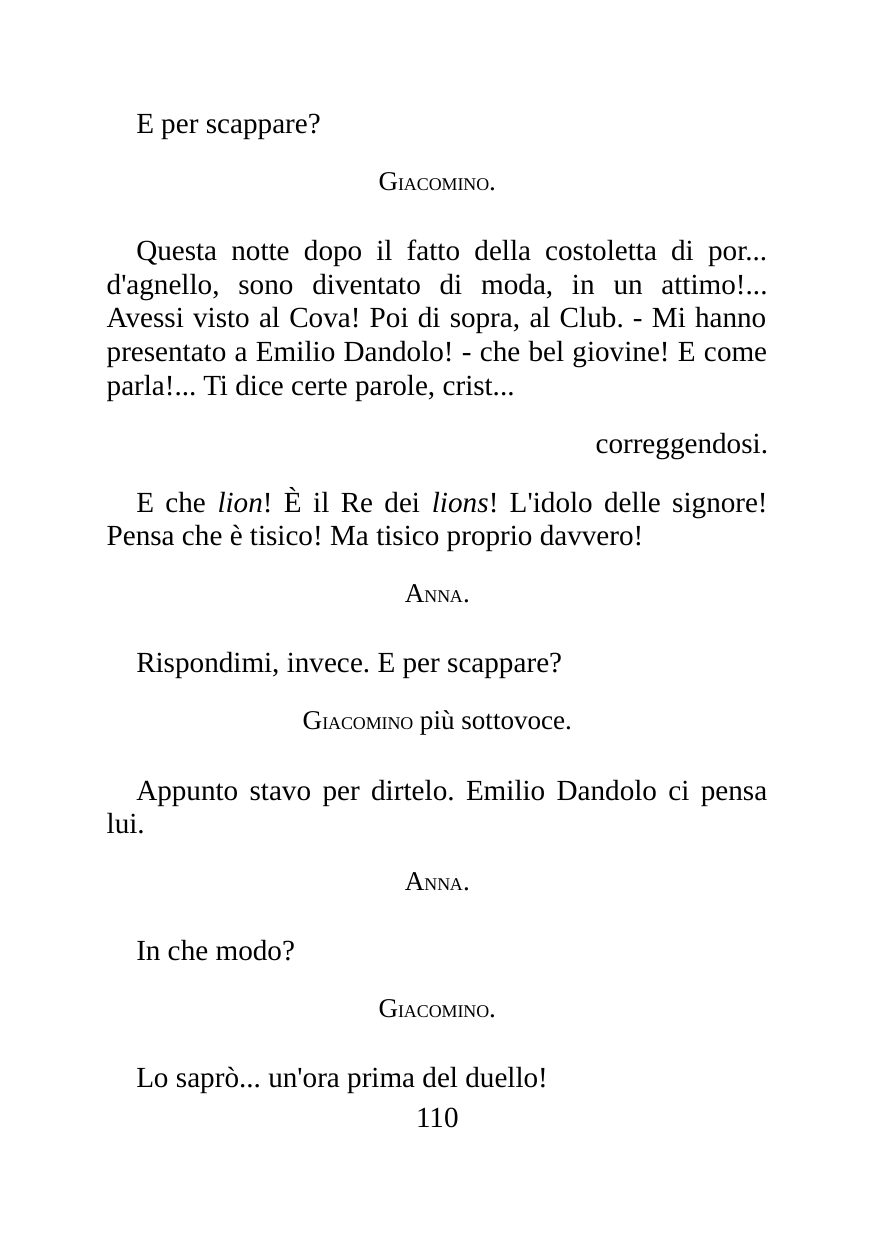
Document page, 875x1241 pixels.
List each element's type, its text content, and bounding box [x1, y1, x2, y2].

text Rispondimi, invece. E per scappare? [106, 646, 768, 679]
text In che modo? [106, 933, 768, 967]
text E per scappare? [106, 106, 768, 140]
text Giacomino più sottovoce. [106, 704, 768, 735]
text correggendosi. [106, 426, 768, 460]
text Anna. [106, 577, 768, 608]
text Appunto stavo per dirtelo. Emilio Dandolo ci pensa lui. [106, 773, 768, 840]
text Questa notte dopo il fatto della costoletta di por... d'agnello, sono diventato di moda, in un attimo!... Avessi visto al Cova! Poi di sopra, al Club. - Mi hanno presentato a Emilio Dandolo! - che bel giovine! E come parla!... Ti dice certe parole, crist... [106, 233, 768, 401]
text Giacomino. [106, 165, 768, 196]
text E che lion! È il Re dei lions! L'idolo delle signore! Pensa che è tisico! Ma tisico proprio davvero! [106, 485, 768, 552]
text Anna. [106, 865, 768, 896]
text Lo saprò... un'ora prima del duello! [106, 1061, 768, 1094]
text Giacomino. [106, 992, 768, 1023]
